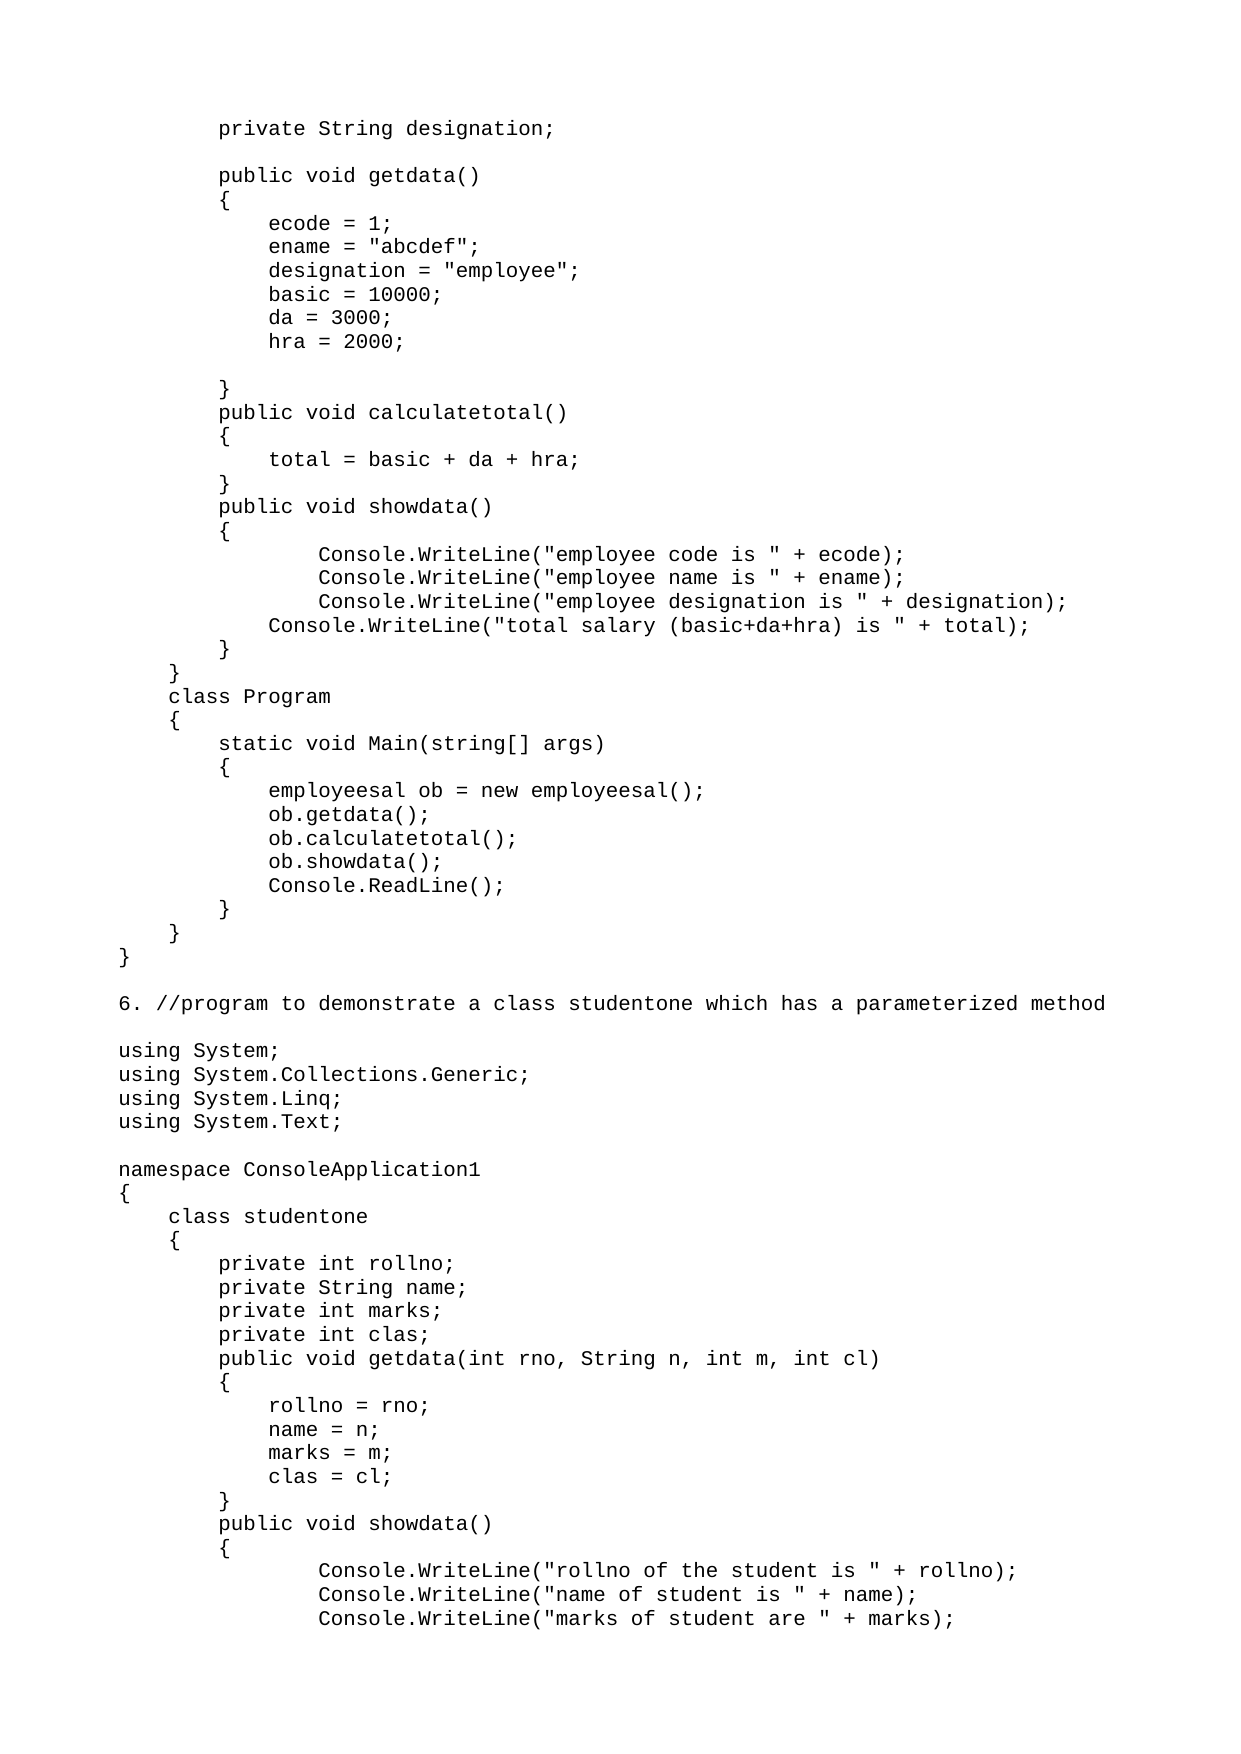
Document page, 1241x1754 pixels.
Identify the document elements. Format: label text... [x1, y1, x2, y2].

text Console.WriteLine("name of student is " + name); [118, 1584, 1122, 1608]
text namespace ConsoleApplication1 [118, 1158, 1122, 1182]
text { [118, 709, 1122, 733]
text using System; [118, 1040, 1122, 1064]
text Console.WriteLine("employee name is " + ename); [118, 567, 1122, 591]
text 6. //program to demonstrate a class studentone which has a parameterized method [118, 993, 1122, 1017]
text class Program [118, 686, 1122, 709]
text public void showdata() [118, 496, 1122, 520]
text } [118, 638, 1122, 662]
text Console.ReadLine(); [118, 875, 1122, 898]
text { [118, 1537, 1122, 1561]
text Console.WriteLine("total salary (basic+da+hra) is " + total); [118, 615, 1122, 638]
text clas = cl; [118, 1466, 1122, 1489]
text private int marks; [118, 1300, 1122, 1324]
text } [118, 662, 1122, 686]
text Console.WriteLine("employee designation is " + designation); [118, 591, 1122, 615]
text da = 3000; [118, 307, 1122, 331]
text ename = "abcdef"; [118, 236, 1122, 260]
text public void getdata(int rno, String n, int m, int cl) [118, 1348, 1122, 1371]
text using System.Linq; [118, 1088, 1122, 1111]
text } [118, 378, 1122, 402]
text name = n; [118, 1419, 1122, 1442]
text Console.WriteLine("rollno of the student is " + rollno); [118, 1561, 1122, 1584]
text hra = 2000; [118, 331, 1122, 354]
text { [118, 1371, 1122, 1395]
text { [118, 757, 1122, 780]
text { [118, 520, 1122, 544]
text ob.showdata(); [118, 851, 1122, 875]
text { [118, 426, 1122, 449]
text private int rollno; [118, 1253, 1122, 1277]
text { [118, 1182, 1122, 1206]
text public void showdata() [118, 1513, 1122, 1537]
text } [118, 473, 1122, 496]
text ecode = 1; [118, 213, 1122, 236]
text } [118, 922, 1122, 946]
text public void getdata() [118, 165, 1122, 189]
text total = basic + da + hra; [118, 449, 1122, 473]
text Console.WriteLine("marks of student are " + marks); [118, 1608, 1122, 1631]
text private String designation; [118, 118, 1122, 142]
text marks = m; [118, 1442, 1122, 1466]
text } [118, 1489, 1122, 1513]
text Console.WriteLine("employee code is " + ecode); [118, 544, 1122, 567]
text public void calculatetotal() [118, 402, 1122, 426]
text using System.Collections.Generic; [118, 1064, 1122, 1088]
text basic = 10000; [118, 284, 1122, 307]
text { [118, 189, 1122, 213]
text designation = "employee"; [118, 260, 1122, 284]
text using System.Text; [118, 1111, 1122, 1135]
text ob.calculatetotal(); [118, 827, 1122, 851]
text employeesal ob = new employeesal(); [118, 780, 1122, 804]
text class studentone [118, 1206, 1122, 1229]
text ob.getdata(); [118, 804, 1122, 827]
text rollno = rno; [118, 1395, 1122, 1419]
text { [118, 1229, 1122, 1253]
text static void Main(string[] args) [118, 733, 1122, 757]
text private String name; [118, 1277, 1122, 1300]
text private int clas; [118, 1324, 1122, 1348]
text } [118, 946, 1122, 969]
text } [118, 898, 1122, 922]
